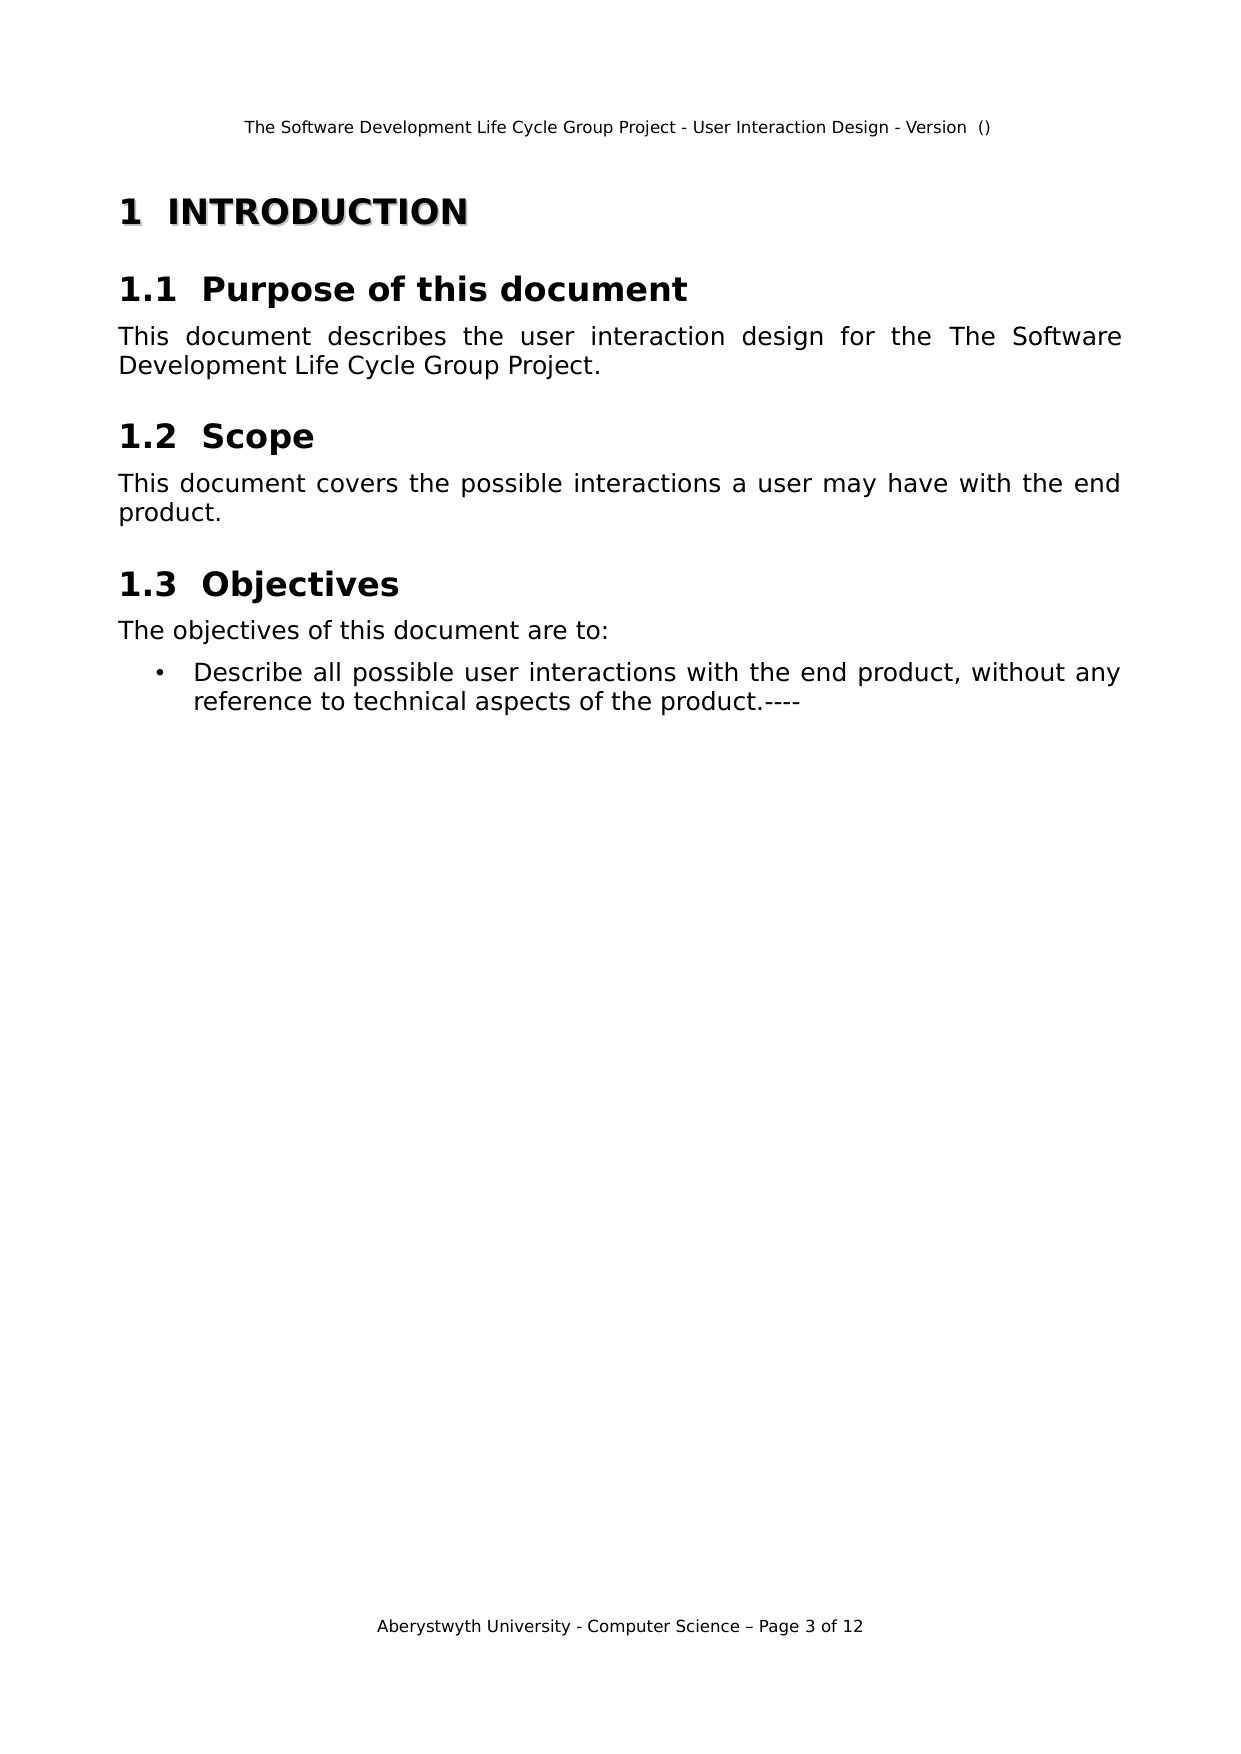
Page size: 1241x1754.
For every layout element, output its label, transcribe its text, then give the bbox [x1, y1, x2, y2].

subtitle Purpose of this document [118, 270, 1122, 309]
subtitle Scope [118, 418, 1122, 457]
text The objectives of this document are to: [118, 617, 1122, 646]
text This document covers the possible interactions a user may have with the end product. [118, 469, 1122, 527]
subtitle Objectives [118, 565, 1122, 604]
subtitle INTRODUCTION [118, 192, 1122, 233]
text This document describes the user interaction design for the The Software Development Life Cycle Group Project. [118, 322, 1122, 380]
list Describe all possible user interactions with the end product, without any reference to technical aspects of the product.­---- [156, 658, 1122, 717]
